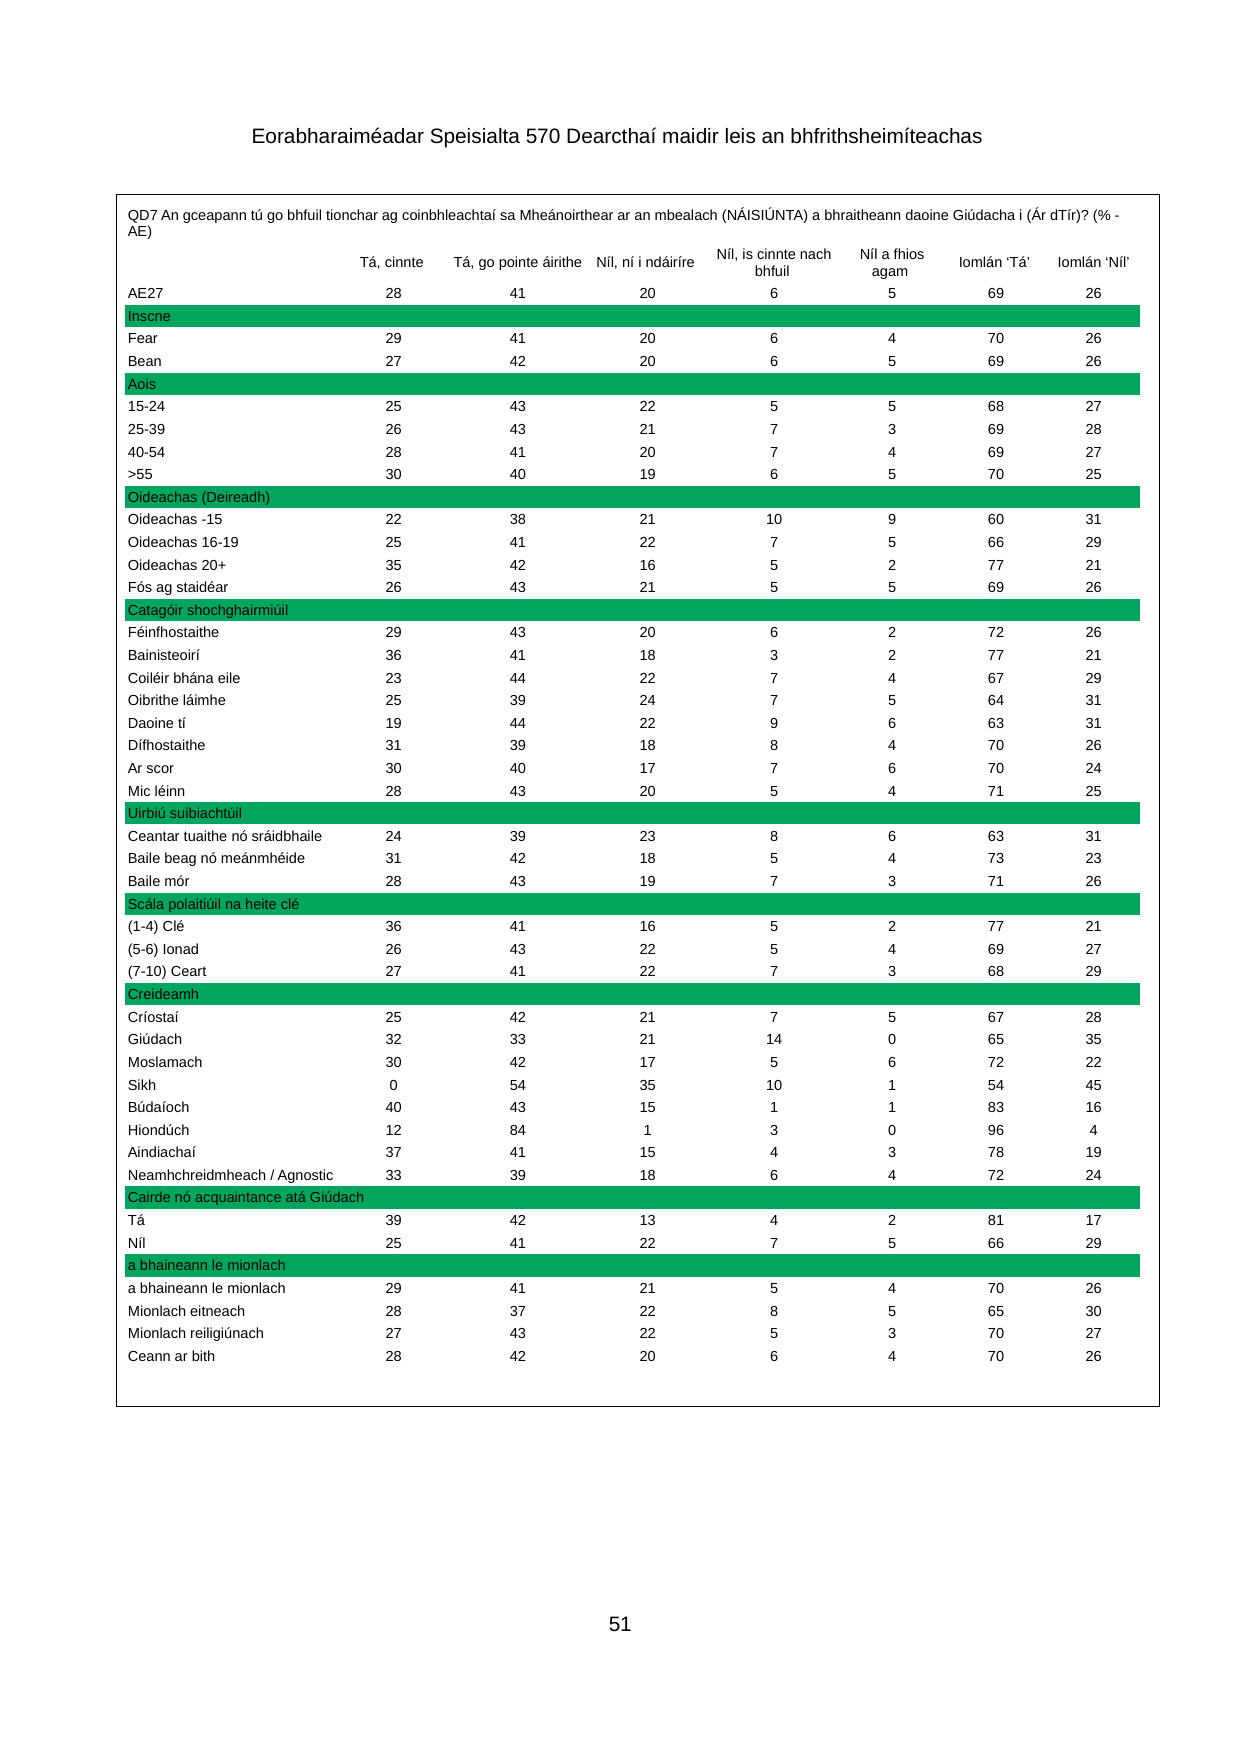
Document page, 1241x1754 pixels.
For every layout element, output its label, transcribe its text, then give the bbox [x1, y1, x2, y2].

table_cell 45 [1047, 1073, 1140, 1096]
table_cell 21 [1047, 553, 1140, 576]
table_cell 28 [337, 282, 450, 305]
table_cell 18 [586, 1164, 709, 1186]
table_cell 42 [450, 350, 586, 372]
table_cell 22 [586, 1322, 709, 1344]
table_cell 1 [839, 1073, 945, 1096]
table_cell 24 [337, 825, 450, 847]
table_cell 43 [450, 576, 586, 598]
table_cell 35 [1047, 1028, 1140, 1051]
table_cell 70 [945, 1277, 1047, 1299]
table_cell 41 [450, 1231, 586, 1254]
table_cell 96 [945, 1119, 1047, 1141]
table_cell 27 [1047, 440, 1140, 463]
table_cell Iomlán ‘Tá’ [945, 243, 1047, 282]
table_cell 54 [450, 1073, 586, 1096]
table_cell 3 [839, 1141, 945, 1164]
table_cell 43 [450, 1096, 586, 1118]
table_cell 30 [337, 463, 450, 486]
table_cell 21 [586, 576, 709, 598]
table_cell 65 [945, 1028, 1047, 1051]
table_cell 71 [945, 779, 1047, 802]
table_cell 5 [709, 395, 839, 418]
table_cell 39 [450, 689, 586, 712]
table_cell 69 [945, 282, 1047, 305]
table_cell 5 [709, 576, 839, 598]
table_cell 4 [839, 938, 945, 960]
table_cell 25 [337, 689, 450, 712]
table_cell Moslamach [125, 1051, 337, 1073]
table_cell Críostaí [125, 1005, 337, 1028]
table_cell 31 [1047, 712, 1140, 734]
table_cell 1 [586, 1119, 709, 1141]
table_cell 5 [839, 531, 945, 553]
table_cell 41 [450, 644, 586, 666]
table_cell 6 [709, 282, 839, 305]
table_cell 44 [450, 712, 586, 734]
table_cell Níl, ní i ndáiríre [586, 243, 709, 282]
table_cell 9 [709, 712, 839, 734]
table_cell 22 [337, 508, 450, 531]
table_cell [125, 243, 337, 282]
table_cell 27 [1047, 395, 1140, 418]
table_cell 4 [839, 1345, 945, 1367]
table_cell 21 [586, 1277, 709, 1299]
table_cell Mic léinn [125, 779, 337, 802]
table_cell 20 [586, 779, 709, 802]
table_cell 7 [709, 960, 839, 983]
table_cell 22 [586, 395, 709, 418]
table_cell 5 [839, 1005, 945, 1028]
table_cell Tá [125, 1209, 337, 1231]
table_cell 28 [337, 1345, 450, 1367]
table_cell 18 [586, 734, 709, 757]
table_cell 77 [945, 915, 1047, 938]
table_cell Bean [125, 350, 337, 372]
table_cell Níl a fhios agam [839, 243, 945, 282]
table_cell Iomlán ‘Níl’ [1047, 243, 1140, 282]
table_cell 42 [450, 1345, 586, 1367]
table_cell 22 [586, 531, 709, 553]
table_cell 30 [337, 1051, 450, 1073]
table_cell 6 [839, 1051, 945, 1073]
table_cell 29 [1047, 666, 1140, 689]
table_cell 73 [945, 847, 1047, 870]
table_cell 29 [1047, 531, 1140, 553]
table_cell 4 [839, 779, 945, 802]
table_cell 30 [1047, 1299, 1140, 1322]
table_cell 28 [1047, 418, 1140, 440]
table_cell 5 [839, 1231, 945, 1254]
table_cell Ceantar tuaithe nó sráidbhaile [125, 825, 337, 847]
table_cell 4 [839, 666, 945, 689]
table_cell Búdaíoch [125, 1096, 337, 1118]
table_cell 3 [839, 870, 945, 892]
table_cell 77 [945, 553, 1047, 576]
table_cell Cairde nó acquaintance atá Giúdach [125, 1186, 1140, 1209]
table_cell 25 [337, 531, 450, 553]
table_cell 70 [945, 1345, 1047, 1367]
table_cell 5 [709, 779, 839, 802]
table_cell (5-6) Ionad [125, 938, 337, 960]
table_cell 7 [709, 418, 839, 440]
table_cell 22 [586, 1299, 709, 1322]
table_cell 68 [945, 960, 1047, 983]
table_cell 84 [450, 1119, 586, 1141]
table_cell 40 [450, 463, 586, 486]
table_cell 1 [709, 1096, 839, 1118]
table_cell 67 [945, 1005, 1047, 1028]
table_cell 41 [450, 327, 586, 350]
table_cell 24 [1047, 1164, 1140, 1186]
table_cell 65 [945, 1299, 1047, 1322]
table_cell 31 [1047, 508, 1140, 531]
table_cell Oideachas 16-19 [125, 531, 337, 553]
table_cell 42 [450, 847, 586, 870]
table_cell 20 [586, 440, 709, 463]
table_cell 4 [839, 440, 945, 463]
table_cell 14 [709, 1028, 839, 1051]
table_cell 6 [839, 825, 945, 847]
table_cell 15 [586, 1141, 709, 1164]
table_cell 37 [337, 1141, 450, 1164]
table_cell 7 [709, 531, 839, 553]
table_cell 6 [839, 712, 945, 734]
table_cell 2 [839, 621, 945, 644]
table_cell 27 [337, 1322, 450, 1344]
table_cell 26 [1047, 327, 1140, 350]
table_cell 26 [1047, 734, 1140, 757]
table_cell 41 [450, 440, 586, 463]
table_cell Sikh [125, 1073, 337, 1096]
table_cell 71 [945, 870, 1047, 892]
table_cell 33 [450, 1028, 586, 1051]
table_cell 5 [709, 1051, 839, 1073]
table_cell 70 [945, 327, 1047, 350]
table_cell Mionlach reiligiúnach [125, 1322, 337, 1344]
table_cell 8 [709, 734, 839, 757]
table_cell 22 [586, 666, 709, 689]
table_cell 20 [586, 282, 709, 305]
table_cell 27 [1047, 938, 1140, 960]
table_cell 6 [709, 327, 839, 350]
table_cell 4 [1047, 1119, 1140, 1141]
table_cell 70 [945, 1322, 1047, 1344]
table_cell 15-24 [125, 395, 337, 418]
table_cell 4 [839, 734, 945, 757]
table_cell 69 [945, 440, 1047, 463]
table_cell 70 [945, 463, 1047, 486]
table_cell 3 [839, 1322, 945, 1344]
table_cell 23 [1047, 847, 1140, 870]
table_cell 27 [1047, 1322, 1140, 1344]
table_cell Uirbiú suibiachtúil [125, 802, 1140, 824]
table_cell 6 [709, 463, 839, 486]
table_cell 29 [1047, 960, 1140, 983]
table_cell 13 [586, 1209, 709, 1231]
table_cell 26 [337, 576, 450, 598]
table_cell Tá, go pointe áirithe [450, 243, 586, 282]
table_cell 41 [450, 282, 586, 305]
table_cell 29 [337, 621, 450, 644]
table_cell 43 [450, 779, 586, 802]
table_cell 72 [945, 621, 1047, 644]
table_cell 41 [450, 960, 586, 983]
table_cell 19 [586, 870, 709, 892]
table_cell Bainisteoirí [125, 644, 337, 666]
table_cell Daoine tí [125, 712, 337, 734]
table_cell 22 [586, 1231, 709, 1254]
table_cell 18 [586, 847, 709, 870]
table_cell 69 [945, 418, 1047, 440]
table_cell 66 [945, 1231, 1047, 1254]
table_cell 7 [709, 1231, 839, 1254]
table_cell Hiondúch [125, 1119, 337, 1141]
table_cell 5 [839, 463, 945, 486]
table_cell 36 [337, 644, 450, 666]
table_cell 43 [450, 870, 586, 892]
table_cell 21 [586, 1028, 709, 1051]
table_cell 70 [945, 757, 1047, 779]
table_cell 41 [450, 915, 586, 938]
table_cell 6 [709, 621, 839, 644]
table_cell 28 [337, 870, 450, 892]
table_cell 5 [839, 282, 945, 305]
table_cell 15 [586, 1096, 709, 1118]
table_cell 25 [1047, 463, 1140, 486]
table_cell Aindiachaí [125, 1141, 337, 1164]
table_cell 41 [450, 1141, 586, 1164]
table_cell Fós ag staidéar [125, 576, 337, 598]
table_cell 78 [945, 1141, 1047, 1164]
table_cell 5 [709, 553, 839, 576]
table_cell 5 [709, 1322, 839, 1344]
table_cell 43 [450, 1322, 586, 1344]
table_cell Creideamh [125, 983, 1140, 1005]
table_cell Oideachas 20+ [125, 553, 337, 576]
table_cell 72 [945, 1164, 1047, 1186]
table_cell 20 [586, 327, 709, 350]
table_cell Baile beag nó meánmhéide [125, 847, 337, 870]
table_cell Oideachas -15 [125, 508, 337, 531]
table_cell 7 [709, 870, 839, 892]
table_cell 2 [839, 915, 945, 938]
table_cell 25 [337, 395, 450, 418]
table_cell 3 [709, 1119, 839, 1141]
table_cell 69 [945, 938, 1047, 960]
table_cell 5 [839, 395, 945, 418]
table_cell 2 [839, 1209, 945, 1231]
table_cell 23 [586, 825, 709, 847]
table_cell 17 [586, 1051, 709, 1073]
table_cell 63 [945, 712, 1047, 734]
table_cell 21 [1047, 644, 1140, 666]
table_cell Ceann ar bith [125, 1345, 337, 1367]
table_cell 25 [1047, 779, 1140, 802]
table_cell 31 [337, 734, 450, 757]
table_cell (1-4) Clé [125, 915, 337, 938]
table_cell 2 [839, 644, 945, 666]
table_cell 7 [709, 1005, 839, 1028]
table_cell 4 [839, 327, 945, 350]
table_cell 37 [450, 1299, 586, 1322]
table_cell AE27 [125, 282, 337, 305]
table_cell 21 [586, 1005, 709, 1028]
table_cell 5 [709, 915, 839, 938]
table_cell 42 [450, 1051, 586, 1073]
table_cell 6 [709, 350, 839, 372]
table_cell 25-39 [125, 418, 337, 440]
table_cell 9 [839, 508, 945, 531]
table_cell 42 [450, 553, 586, 576]
table_cell 5 [839, 350, 945, 372]
table_cell 8 [709, 1299, 839, 1322]
table_cell 21 [586, 418, 709, 440]
table_cell 43 [450, 395, 586, 418]
table_cell 0 [839, 1028, 945, 1051]
table_cell 6 [839, 757, 945, 779]
table_cell 22 [586, 712, 709, 734]
table_cell Baile mór [125, 870, 337, 892]
table_cell 31 [1047, 825, 1140, 847]
table_cell 20 [586, 1345, 709, 1367]
table_cell 28 [1047, 1005, 1140, 1028]
table_cell 4 [709, 1141, 839, 1164]
table_cell 69 [945, 350, 1047, 372]
table_cell 28 [337, 440, 450, 463]
table_cell 16 [586, 553, 709, 576]
table_cell 64 [945, 689, 1047, 712]
table_cell 28 [337, 779, 450, 802]
table_cell 10 [709, 508, 839, 531]
table_cell 3 [839, 960, 945, 983]
table_cell Dífhostaithe [125, 734, 337, 757]
table_cell 12 [337, 1119, 450, 1141]
table_cell Neamhchreidmheach / Agnostic [125, 1164, 337, 1186]
table_cell 4 [839, 847, 945, 870]
table_cell Coiléir bhána eile [125, 666, 337, 689]
table_cell 40-54 [125, 440, 337, 463]
table_cell 39 [450, 825, 586, 847]
table_cell 22 [1047, 1051, 1140, 1073]
table_cell 20 [586, 350, 709, 372]
table_cell 29 [337, 327, 450, 350]
table_cell 24 [1047, 757, 1140, 779]
table_cell 69 [945, 576, 1047, 598]
table_cell 32 [337, 1028, 450, 1051]
table_cell 7 [709, 666, 839, 689]
table_cell 39 [450, 734, 586, 757]
table_cell 54 [945, 1073, 1047, 1096]
table_cell 39 [337, 1209, 450, 1231]
table_cell Féinfhostaithe [125, 621, 337, 644]
table_cell 0 [337, 1073, 450, 1096]
table_cell 33 [337, 1164, 450, 1186]
table_cell 26 [1047, 1277, 1140, 1299]
table_cell 68 [945, 395, 1047, 418]
table_cell Níl [125, 1231, 337, 1254]
table_cell 21 [1047, 915, 1140, 938]
table_cell 23 [337, 666, 450, 689]
table_cell >55 [125, 463, 337, 486]
table_cell Mionlach eitneach [125, 1299, 337, 1322]
table_cell 43 [450, 418, 586, 440]
table_cell 19 [1047, 1141, 1140, 1164]
table_cell Oibrithe láimhe [125, 689, 337, 712]
table_cell Aois [125, 373, 1140, 395]
table_cell 35 [586, 1073, 709, 1096]
table_cell 4 [839, 1164, 945, 1186]
table_cell 35 [337, 553, 450, 576]
table_cell Catagóir shochghairmiúil [125, 599, 1140, 621]
table_cell 67 [945, 666, 1047, 689]
table_cell 4 [709, 1209, 839, 1231]
table_cell a bhaineann le mionlach [125, 1254, 1140, 1277]
table_cell 26 [1047, 350, 1140, 372]
table_cell 7 [709, 757, 839, 779]
table_cell 5 [839, 576, 945, 598]
table_cell Níl, is cinnte nach bhfuil [709, 243, 839, 282]
table_cell 3 [839, 418, 945, 440]
table_cell 26 [1047, 870, 1140, 892]
table_cell 8 [709, 825, 839, 847]
table_cell 40 [337, 1096, 450, 1118]
table_cell 3 [709, 644, 839, 666]
table_cell 22 [586, 960, 709, 983]
table_cell 77 [945, 644, 1047, 666]
table_cell 72 [945, 1051, 1047, 1073]
table_cell 43 [450, 938, 586, 960]
table_cell 1 [839, 1096, 945, 1118]
table_cell Ar scor [125, 757, 337, 779]
table_cell 41 [450, 1277, 586, 1299]
table_cell 17 [1047, 1209, 1140, 1231]
table_cell 83 [945, 1096, 1047, 1118]
table_cell 0 [839, 1119, 945, 1141]
table_cell 26 [337, 938, 450, 960]
table_cell 41 [450, 531, 586, 553]
table_cell 5 [709, 1277, 839, 1299]
table_cell 21 [586, 508, 709, 531]
table_cell 39 [450, 1164, 586, 1186]
table_cell (7-10) Ceart [125, 960, 337, 983]
table_cell 20 [586, 621, 709, 644]
table_cell Oideachas (Deireadh) [125, 486, 1140, 508]
table_cell 81 [945, 1209, 1047, 1231]
table_cell 27 [337, 350, 450, 372]
table_cell 5 [709, 847, 839, 870]
table_cell 66 [945, 531, 1047, 553]
table_cell 25 [337, 1005, 450, 1028]
table_cell 26 [1047, 1345, 1140, 1367]
table_cell 38 [450, 508, 586, 531]
table_cell 24 [586, 689, 709, 712]
table_cell 42 [450, 1005, 586, 1028]
table_cell 4 [839, 1277, 945, 1299]
table_cell 43 [450, 621, 586, 644]
table_cell 6 [709, 1345, 839, 1367]
table_cell 36 [337, 915, 450, 938]
table_cell 22 [586, 938, 709, 960]
table_cell 16 [586, 915, 709, 938]
table_cell 2 [839, 553, 945, 576]
table_cell 60 [945, 508, 1047, 531]
table_cell 7 [709, 440, 839, 463]
table_cell 18 [586, 644, 709, 666]
table_cell a bhaineann le mionlach [125, 1277, 337, 1299]
table_cell 7 [709, 689, 839, 712]
table_cell 26 [1047, 621, 1140, 644]
table_cell 44 [450, 666, 586, 689]
table_cell 63 [945, 825, 1047, 847]
table_cell 70 [945, 734, 1047, 757]
table_cell Tá, cinnte [337, 243, 450, 282]
table_cell 16 [1047, 1096, 1140, 1118]
table_cell 25 [337, 1231, 450, 1254]
table_cell 5 [839, 1299, 945, 1322]
table_cell Giúdach [125, 1028, 337, 1051]
table_cell 29 [337, 1277, 450, 1299]
table_cell 26 [337, 418, 450, 440]
table_cell 26 [1047, 282, 1140, 305]
table_cell Fear [125, 327, 337, 350]
table_header QD7 An gceapann tú go bhfuil tionchar ag coinbhleachtaí sa Mheánoirthear ar an mbealach (NÁISIÚNTA) a bhraitheann daoine Giúdacha i (Ár dTír)? (% - AE) [125, 203, 1140, 243]
table_cell 6 [709, 1164, 839, 1186]
table_cell 10 [709, 1073, 839, 1096]
table_cell 40 [450, 757, 586, 779]
table_cell 42 [450, 1209, 586, 1231]
table_cell 28 [337, 1299, 450, 1322]
table_cell 26 [1047, 576, 1140, 598]
table_cell Inscne [125, 305, 1140, 327]
table_cell 30 [337, 757, 450, 779]
table_cell 19 [586, 463, 709, 486]
table_cell 31 [337, 847, 450, 870]
table_cell Scála polaitiúil na heite clé [125, 893, 1140, 915]
table_cell 31 [1047, 689, 1140, 712]
table_cell 27 [337, 960, 450, 983]
table_cell 5 [709, 938, 839, 960]
table_cell 5 [839, 689, 945, 712]
table_cell 17 [586, 757, 709, 779]
table_cell 19 [337, 712, 450, 734]
table_cell 29 [1047, 1231, 1140, 1254]
